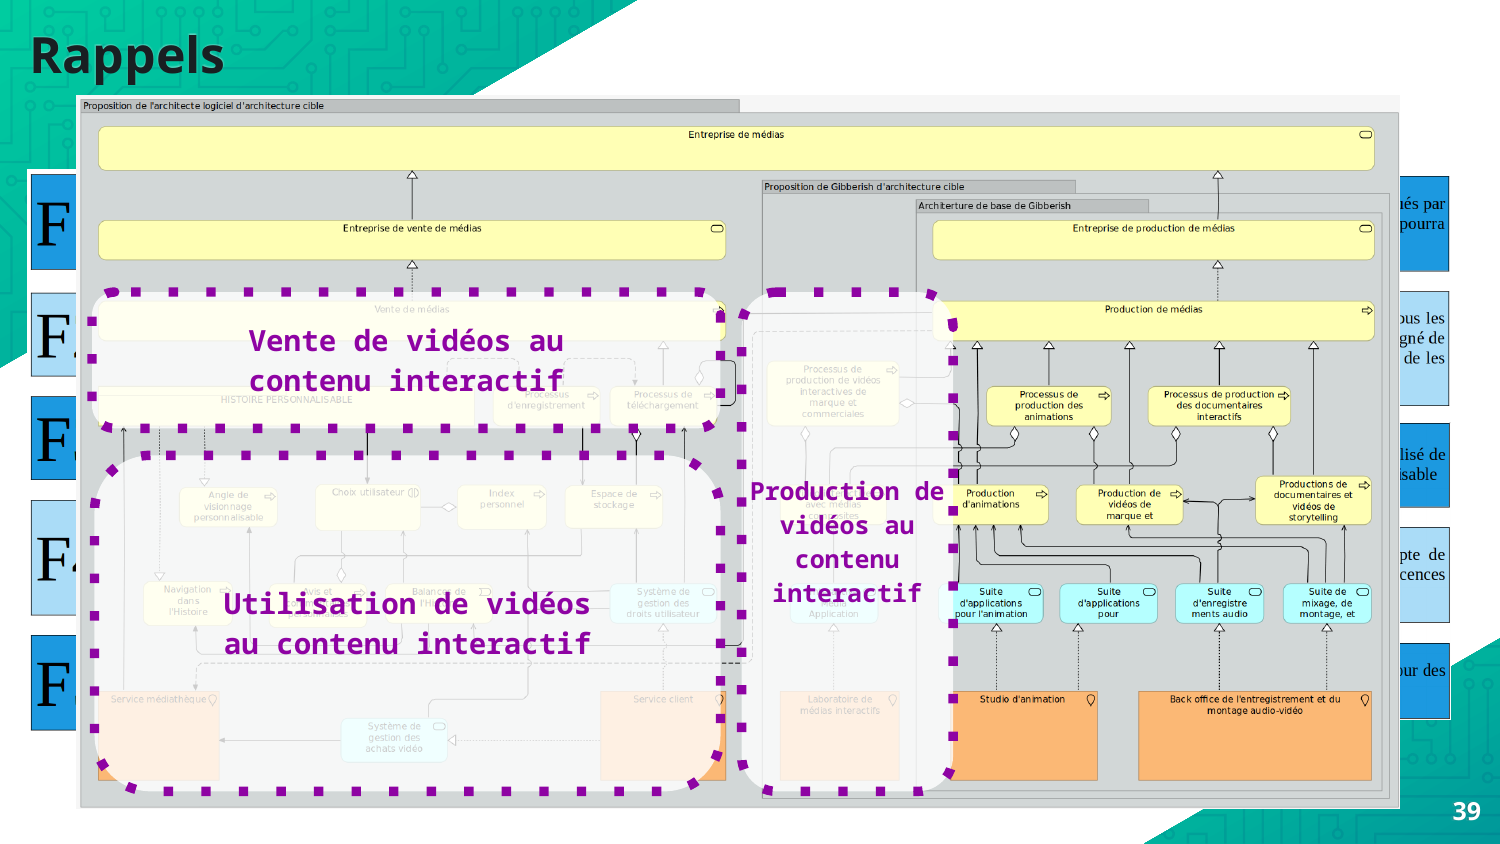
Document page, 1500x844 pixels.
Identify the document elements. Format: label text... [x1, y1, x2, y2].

text_box Utilisation de vidéos au contenu interactif [94, 455, 721, 792]
slide_number [1391, 779, 1482, 844]
picture [27, 95, 1452, 809]
text_box Vente de vidéos au contenu interactif [92, 292, 721, 429]
title Rappels [29, 30, 1249, 89]
text_box Production de vidéos au contenu interactif [741, 292, 954, 792]
